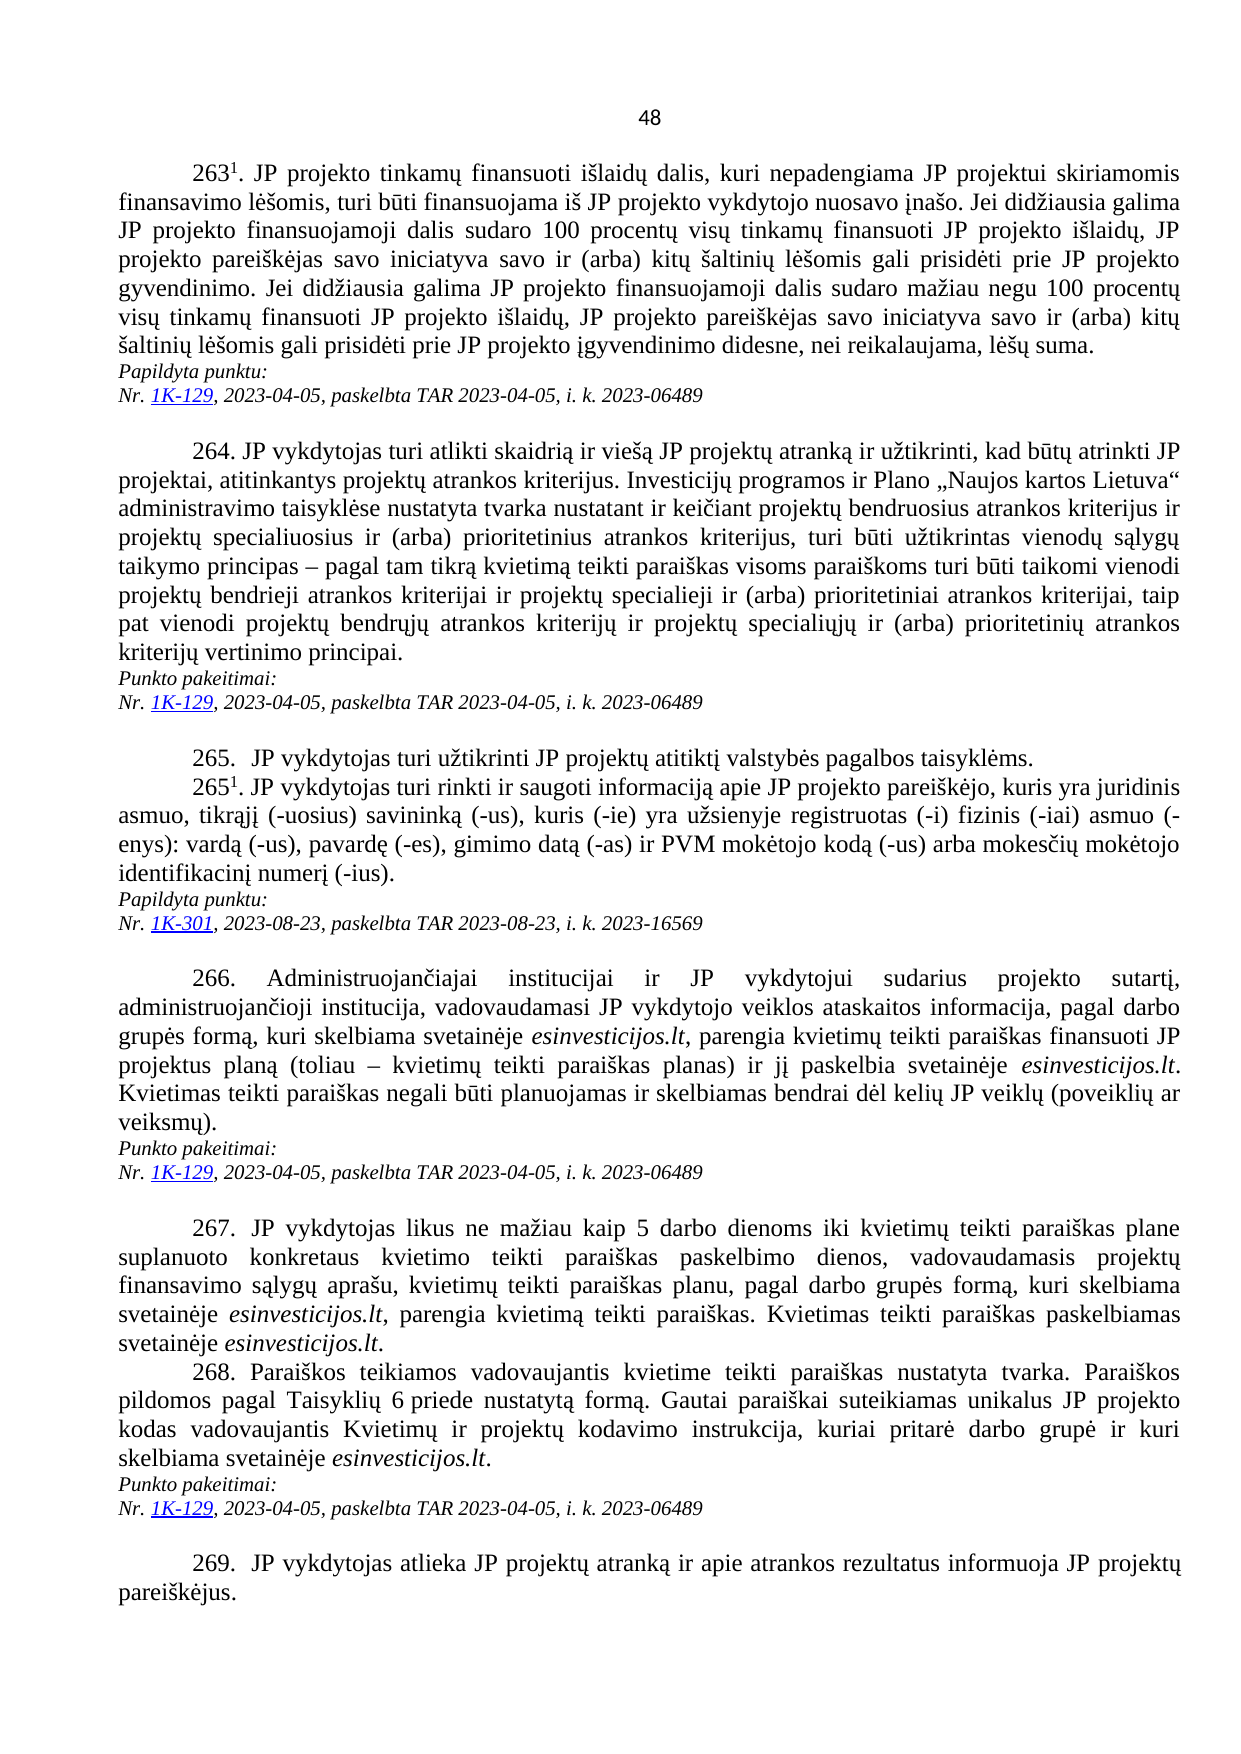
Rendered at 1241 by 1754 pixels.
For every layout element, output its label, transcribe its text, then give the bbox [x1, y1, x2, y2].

text 2631. JP projekto tinkamų finansuoti išlaidų dalis, kuri nepadengiama JP projektui skiriamomis finansavimo lėšomis, turi būti finansuojama iš JP projekto vykdytojo nuosavo įnašo. Jei didžiausia galima JP projekto finansuojamoji dalis sudaro 100 procentų visų tinkamų finansuoti JP projekto išlaidų, JP projekto pareiškėjas savo iniciatyva savo ir (arba) kitų šaltinių lėšomis gali prisidėti prie JP projekto gyvendinimo. Jei didžiausia galima JP projekto finansuojamoji dalis sudaro mažiau negu 100 procentų visų tinkamų finansuoti JP projekto išlaidų, JP projekto pareiškėjas savo iniciatyva savo ir (arba) kitų šaltinių lėšomis gali prisidėti prie JP projekto įgyvendinimo didesne, nei reikalaujama, lėšų suma. [118, 158, 1181, 359]
text Papildyta punktu: [118, 359, 1181, 383]
text 2651. JP vykdytojas turi rinkti ir saugoti informaciją apie JP projekto pareiškėjo, kuris yra juridinis asmuo, tikrąjį (-uosius) savininką (-us), kuris (-ie) yra užsienyje registruotas (-i) fizinis (-iai) asmuo (-enys): vardą (-us), pavardę (-es), gimimo datą (-as) ir PVM mokėtojo kodą (-us) arba mokesčių mokėtojo identifikacinį numerį (-ius). [118, 772, 1181, 887]
text Punkto pakeitimai: [118, 1472, 1181, 1496]
text Punkto pakeitimai: [118, 1136, 1181, 1160]
text Nr. 1K-129, 2023-04-05, paskelbta TAR 2023-04-05, i. k. 2023-06489 [118, 383, 1181, 407]
text 269. JP vykdytojas atlieka JP projektų atranką ir apie atrankos rezultatus informuoja JP projektų pareiškėjus. [118, 1548, 1181, 1606]
text Papildyta punktu: [118, 887, 1181, 911]
text 264. JP vykdytojas turi atlikti skaidrią ir viešą JP projektų atranką ir užtikrinti, kad būtų atrinkti JP projektai, atitinkantys projektų atrankos kriterijus. Investicijų programos ir Plano „Naujos kartos Lietuva“ administravimo taisyklėse nustatyta tvarka nustatant ir keičiant projektų bendruosius atrankos kriterijus ir projektų specialiuosius ir (arba) prioritetinius atrankos kriterijus, turi būti užtikrintas vienodų sąlygų taikymo principas – pagal tam tikrą kvietimą teikti paraiškas visoms paraiškoms turi būti taikomi vienodi projektų bendrieji atrankos kriterijai ir projektų specialieji ir (arba) prioritetiniai atrankos kriterijai, taip pat vienodi projektų bendrųjų atrankos kriterijų ir projektų specialiųjų ir (arba) prioritetinių atrankos kriterijų vertinimo principai. [118, 436, 1181, 666]
text Punkto pakeitimai: [118, 666, 1181, 690]
text 267. JP vykdytojas likus ne mažiau kaip 5 darbo dienoms iki kvietimų teikti paraiškas plane suplanuoto konkretaus kvietimo teikti paraiškas paskelbimo dienos, vadovaudamasis projektų finansavimo sąlygų aprašu, kvietimų teikti paraiškas planu, pagal darbo grupės formą, kuri skelbiama svetainėje esinvesticijos.lt, parengia kvietimą teikti paraiškas. Kvietimas teikti paraiškas paskelbiamas svetainėje esinvesticijos.lt. [118, 1213, 1181, 1357]
text 265. JP vykdytojas turi užtikrinti JP projektų atitiktį valstybės pagalbos taisyklėms. [118, 743, 1181, 772]
text Nr. 1K-301, 2023-08-23, paskelbta TAR 2023-08-23, i. k. 2023-16569 [118, 911, 1181, 935]
text Nr. 1K-129, 2023-04-05, paskelbta TAR 2023-04-05, i. k. 2023-06489 [118, 1496, 1181, 1520]
text Nr. 1K-129, 2023-04-05, paskelbta TAR 2023-04-05, i. k. 2023-06489 [118, 1160, 1181, 1184]
text 266. Administruojančiajai institucijai ir JP vykdytojui sudarius projekto sutartį, administruojančioji institucija, vadovaudamasi JP vykdytojo veiklos ataskaitos informacija, pagal darbo grupės formą, kuri skelbiama svetainėje esinvesticijos.lt, parengia kvietimų teikti paraiškas finansuoti JP projektus planą (toliau – kvietimų teikti paraiškas planas) ir jį paskelbia svetainėje esinvesticijos.lt. Kvietimas teikti paraiškas negali būti planuojamas ir skelbiamas bendrai dėl kelių JP veiklų (poveiklių ar veiksmų). [118, 963, 1181, 1136]
text Nr. 1K-129, 2023-04-05, paskelbta TAR 2023-04-05, i. k. 2023-06489 [118, 690, 1181, 714]
text 268. Paraiškos teikiamos vadovaujantis kvietime teikti paraiškas nustatyta tvarka. Paraiškos pildomos pagal Taisyklių 6 priede nustatytą formą. Gautai paraiškai suteikiamas unikalus JP projekto kodas vadovaujantis Kvietimų ir projektų kodavimo instrukcija, kuriai pritarė darbo grupė ir kuri skelbiama svetainėje esinvesticijos.lt. [118, 1357, 1181, 1472]
